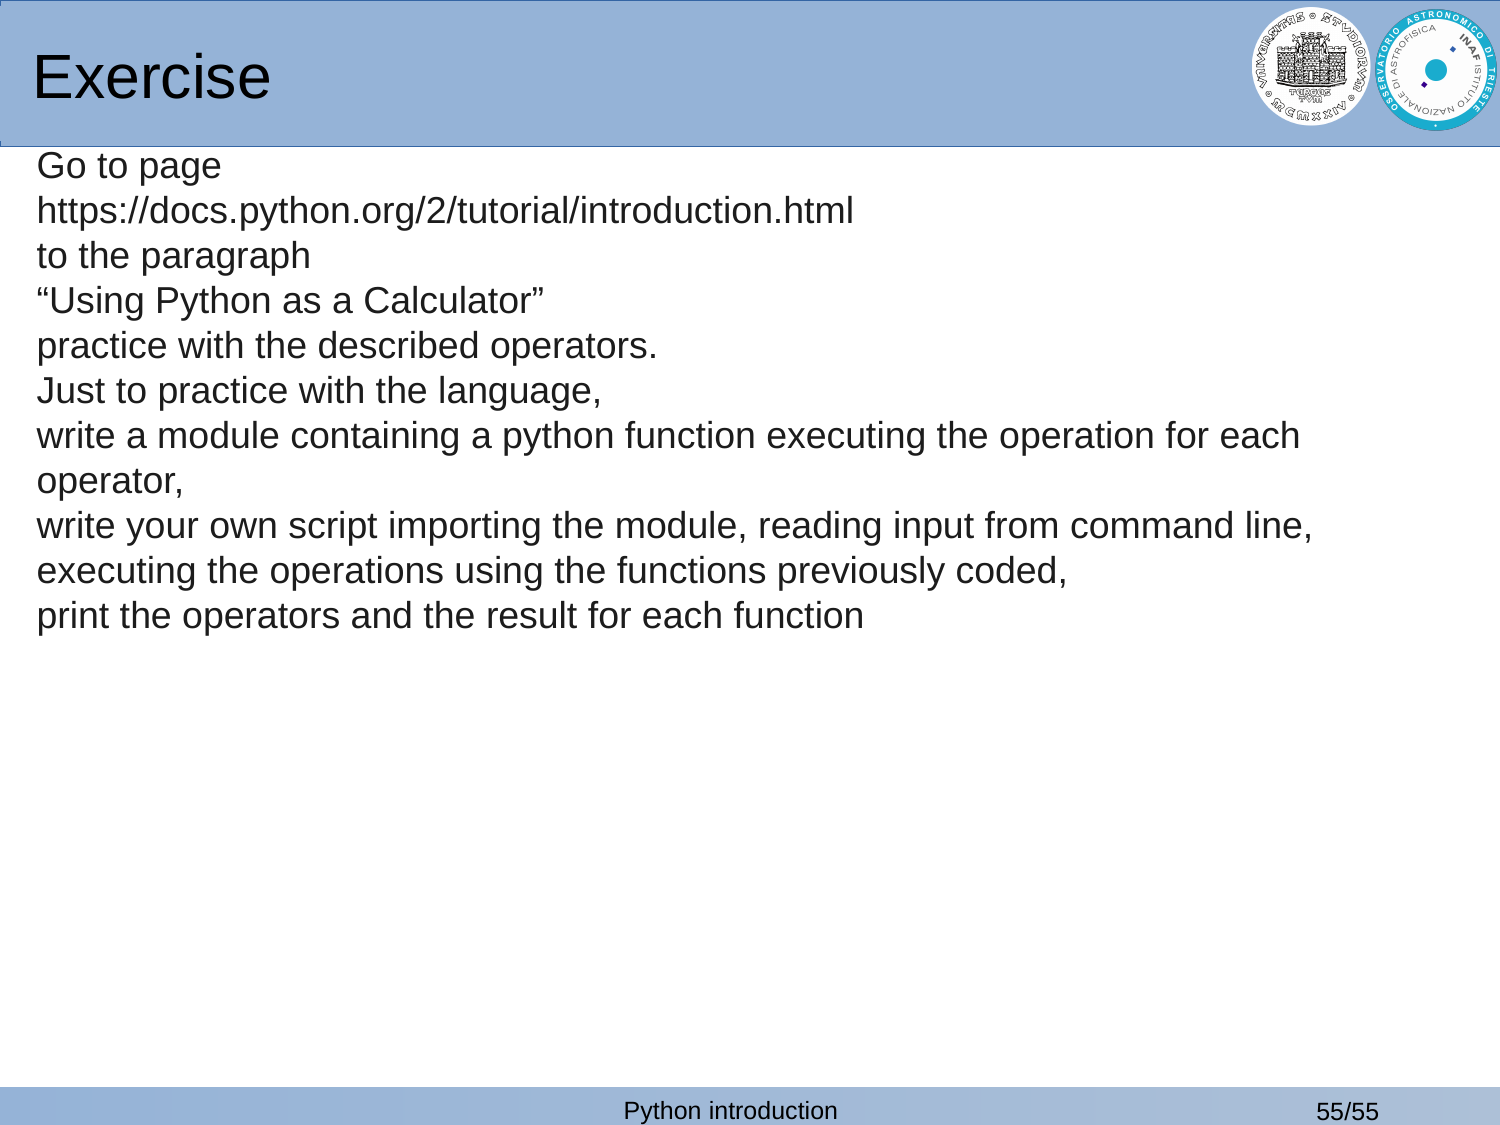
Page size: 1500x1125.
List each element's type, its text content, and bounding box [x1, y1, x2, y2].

list Go to page https://docs.python.org/2/tutorial/introduction.html to the paragraph “Using Python as a Calculator” practice with the described operators. Just to practice with the language, write a module containing a python function executing the operation for each operator, write your own script importing the module, reading input from command line, executing the operations using the functions previously coded, print the operators and the result for each function [21, 132, 1455, 1070]
text_box Exercise [0, 5, 1243, 141]
picture [1252, 0, 1500, 156]
